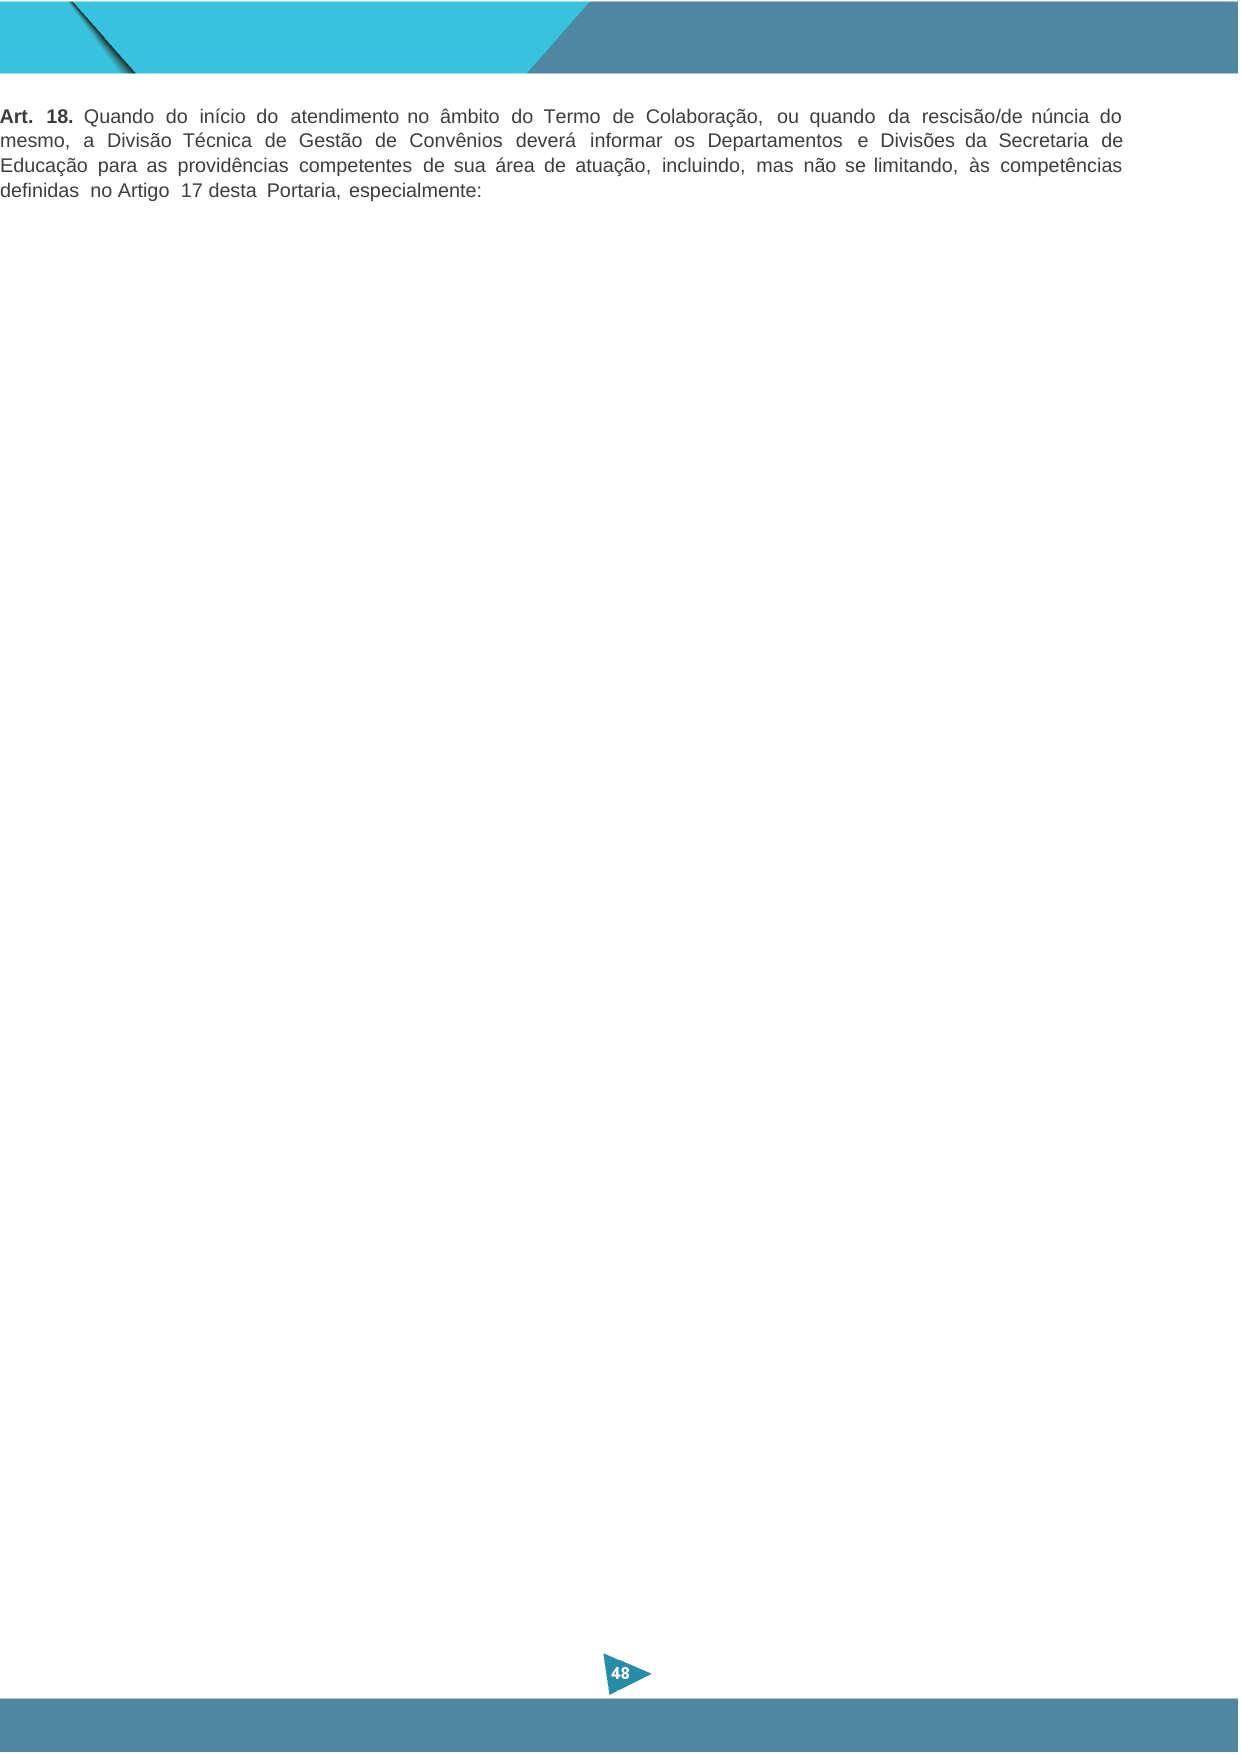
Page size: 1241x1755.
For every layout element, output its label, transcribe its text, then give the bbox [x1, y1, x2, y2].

text Art. 18. Quando do início do atendimento no âmbito do Termo de Colaboração, ou quando da rescisão/de­ núncia do mesmo, a Divisão Técnica de Gestão de Convênios deverá informar os Departamentos e Divisões da Secretaria de Educação para as providências competentes de sua área de atuação, incluindo, mas não se limitando, às competências definidas no Artigo 17 desta Portaria, especialmente: [0, 104, 1123, 201]
